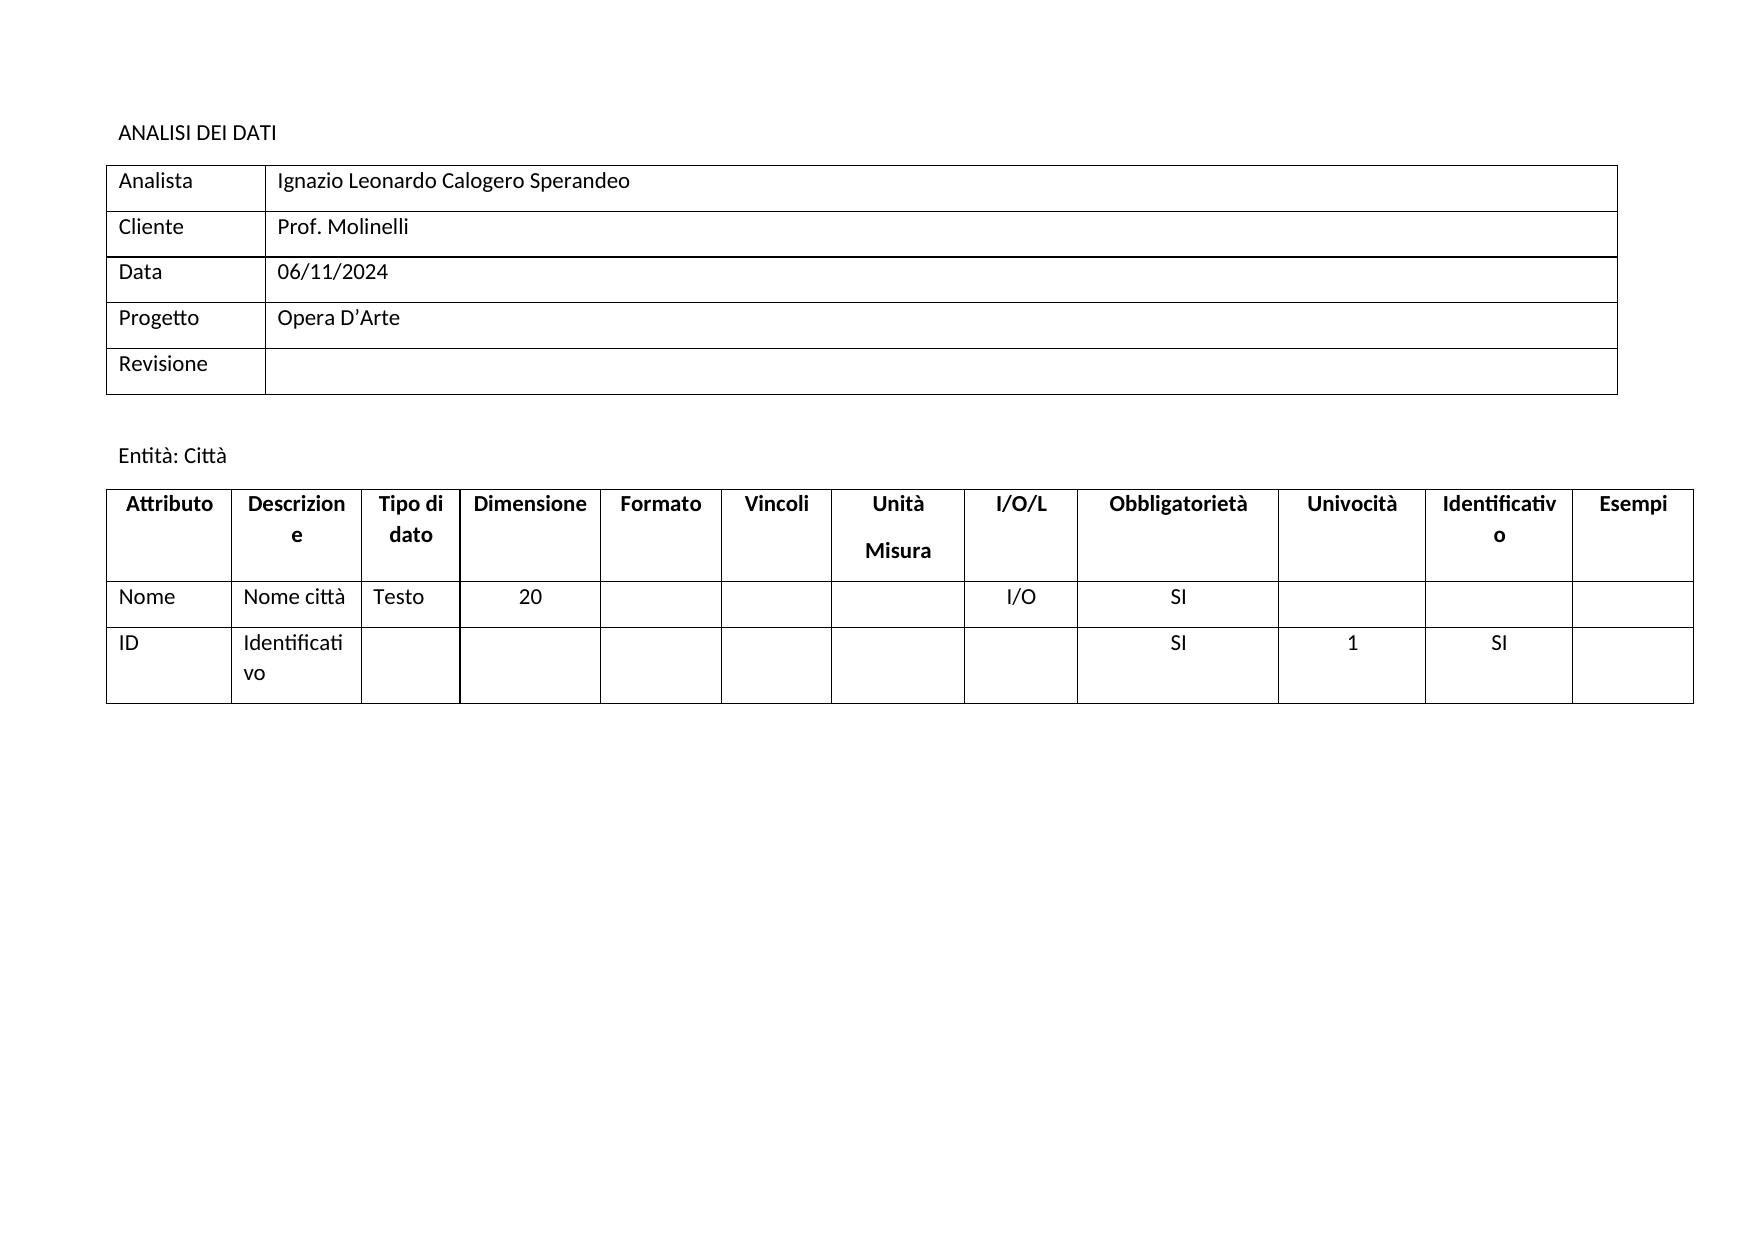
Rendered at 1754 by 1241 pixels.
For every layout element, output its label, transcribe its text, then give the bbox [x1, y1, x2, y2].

table_header Tipo di dato [362, 490, 459, 581]
table_header Descrizione [232, 490, 361, 581]
table_cell Prof. Molinelli [266, 212, 1617, 256]
table_cell [1573, 628, 1693, 703]
table_cell [601, 582, 721, 627]
table_cell Progetto [107, 303, 265, 348]
table_header Dimensione [461, 490, 600, 581]
table_header Unità Misura [832, 490, 964, 581]
table_cell Opera D’Arte [266, 303, 1617, 348]
table_header Identificativo [1426, 490, 1572, 581]
table_cell [722, 628, 831, 703]
table_cell [362, 628, 459, 703]
table_cell I/O [965, 582, 1077, 627]
table_cell [1573, 582, 1693, 627]
table_cell SI [1078, 582, 1278, 627]
table_cell Nome [107, 582, 231, 627]
table_cell Nome città [232, 582, 361, 627]
table_cell [965, 628, 1077, 703]
table_header Vincoli [722, 490, 831, 581]
table_cell 20 [461, 582, 600, 627]
table_cell ID [107, 628, 231, 703]
table_cell [1426, 582, 1572, 627]
table_header Univocità [1279, 490, 1425, 581]
table_cell [832, 582, 964, 627]
table_cell [601, 628, 721, 703]
text ANALISI DEI DATI [118, 118, 1606, 146]
table_cell Identificativo [232, 628, 361, 703]
table_header Obbligatorietà [1078, 490, 1278, 581]
table_header Ignazio Leonardo Calogero Sperandeo [266, 166, 1617, 211]
table_cell [722, 582, 831, 627]
table_header Attributo [107, 490, 231, 581]
table_cell SI [1078, 628, 1278, 703]
table_cell Data [107, 258, 265, 302]
text Entità: Città [118, 442, 1606, 469]
table_cell [1279, 582, 1425, 627]
table_header Formato [601, 490, 721, 581]
table_header Analista [107, 166, 265, 211]
table_cell [461, 628, 600, 703]
table_cell 06/11/2024 [266, 258, 1617, 302]
table_cell Testo [362, 582, 459, 627]
table_cell SI [1426, 628, 1572, 703]
table_cell [832, 628, 964, 703]
table_cell 1 [1279, 628, 1425, 703]
table_header Esempi [1573, 490, 1693, 581]
table_cell Cliente [107, 212, 265, 256]
table_header I/O/L [965, 490, 1077, 581]
table_cell [266, 349, 1617, 394]
table_cell Revisione [107, 349, 265, 394]
